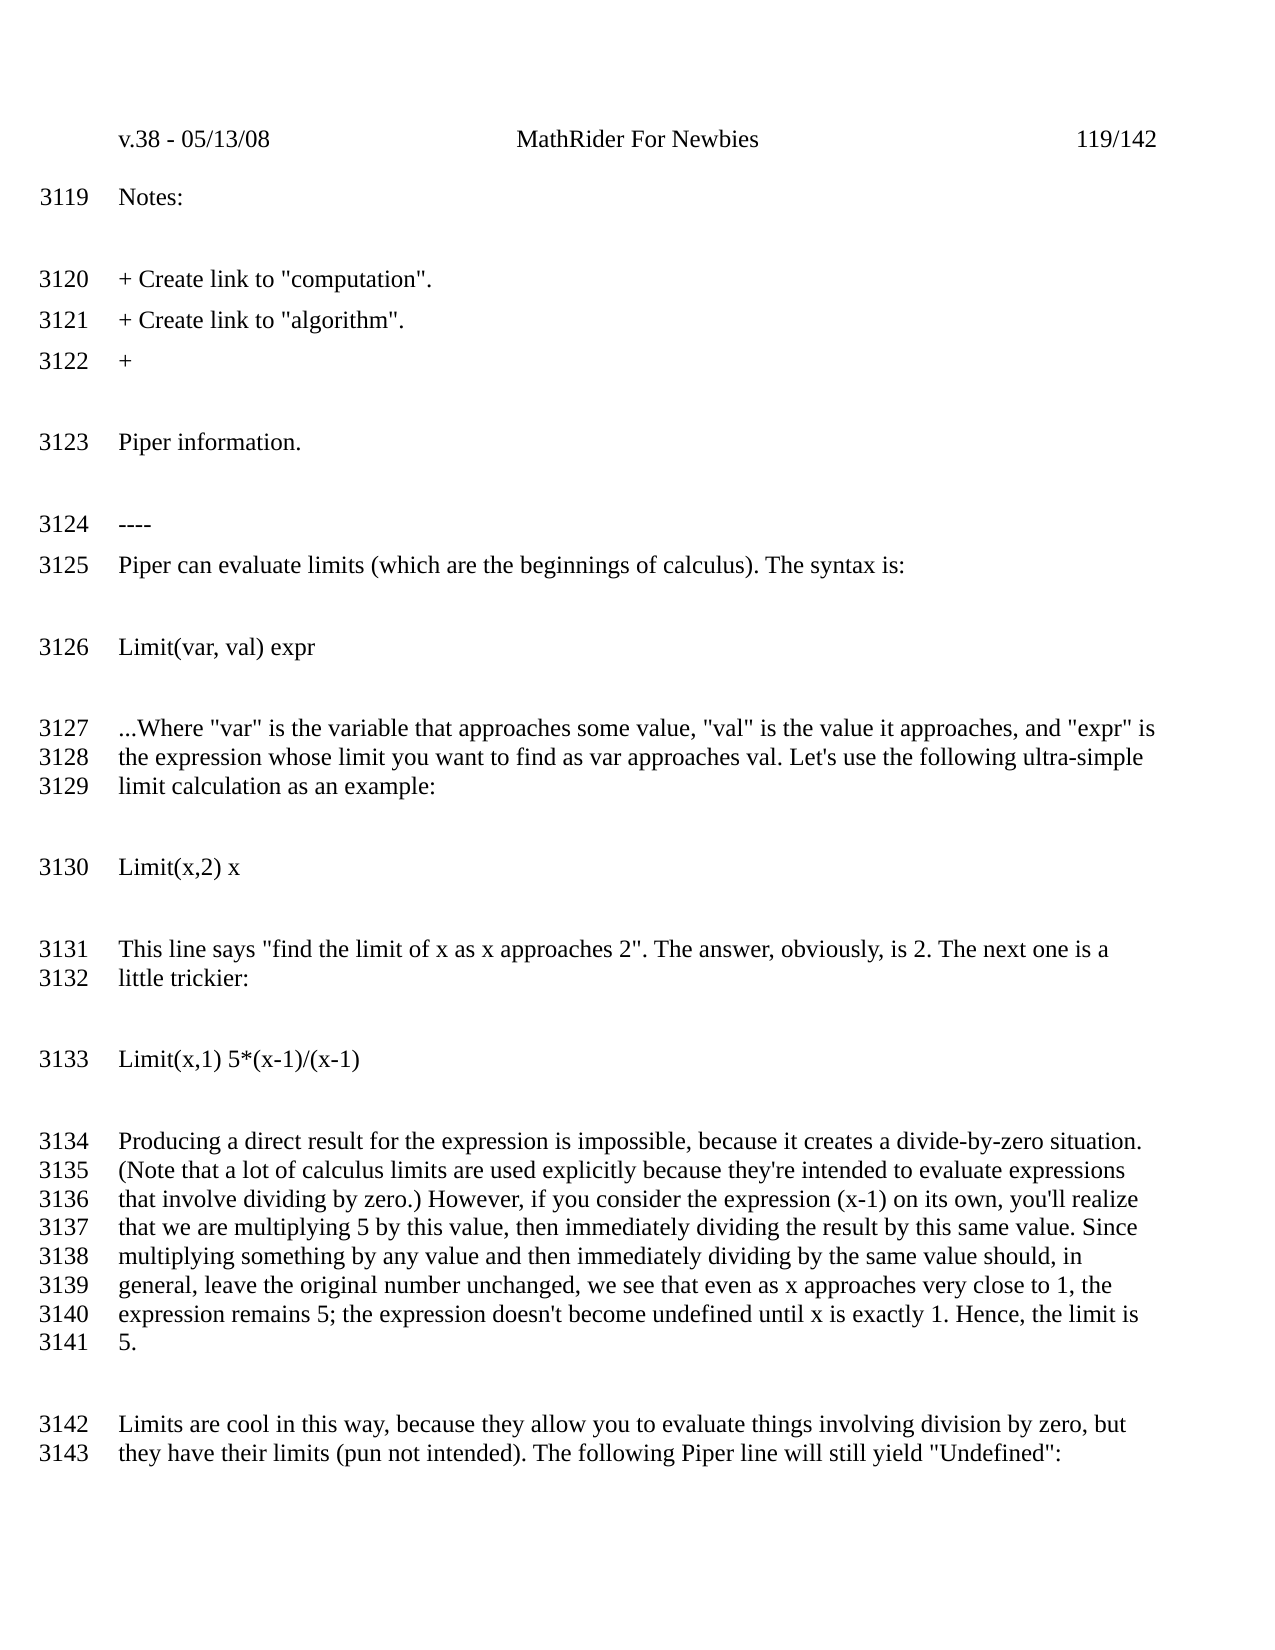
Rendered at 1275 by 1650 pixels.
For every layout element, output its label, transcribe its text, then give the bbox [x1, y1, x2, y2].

text This line says "find the limit of x as x approaches 2". The answer, obviously, is 2. The next one is a little trickier: [118, 934, 1157, 992]
text ---- [118, 509, 1157, 538]
text Limit(var, val) expr [118, 632, 1157, 660]
text ...Where "var" is the variable that approaches some value, "val" is the value it approaches, and "expr" is the expression whose limit you want to find as var approaches val. Let's use the following ultra-simple limit calculation as an example: [118, 713, 1157, 799]
text + [118, 346, 1157, 374]
text Producing a direct result for the expression is impossible, because it creates a divide-by-zero situation. (Note that a lot of calculus limits are used explicitly because they're intended to evaluate expressions that involve dividing by zero.) However, if you consider the expression (x-1) on its own, you'll realize that we are multiplying 5 by this value, then immediately dividing the result by this same value. Since multiplying something by any value and then immediately dividing by the same value should, in general, leave the original number unchanged, we see that even as x approaches very close to 1, the expression remains 5; the expression doesn't become undefined until x is exactly 1. Hence, the limit is 5. [118, 1126, 1157, 1356]
text + Create link to "computation". [118, 264, 1157, 293]
text Piper can evaluate limits (which are the beginnings of calculus). The syntax is: [118, 550, 1157, 579]
text Limit(x,1) 5*(x-1)/(x-1) [118, 1044, 1157, 1073]
text Limit(x,2) x [118, 852, 1157, 881]
text Notes: [118, 182, 1157, 211]
text + Create link to "algorithm". [118, 305, 1157, 334]
text Piper information. [118, 427, 1157, 456]
text Limits are cool in this way, because they allow you to evaluate things involving division by zero, but they have their limits (pun not intended). The following Piper line will still yield "Undefined": [118, 1409, 1157, 1467]
